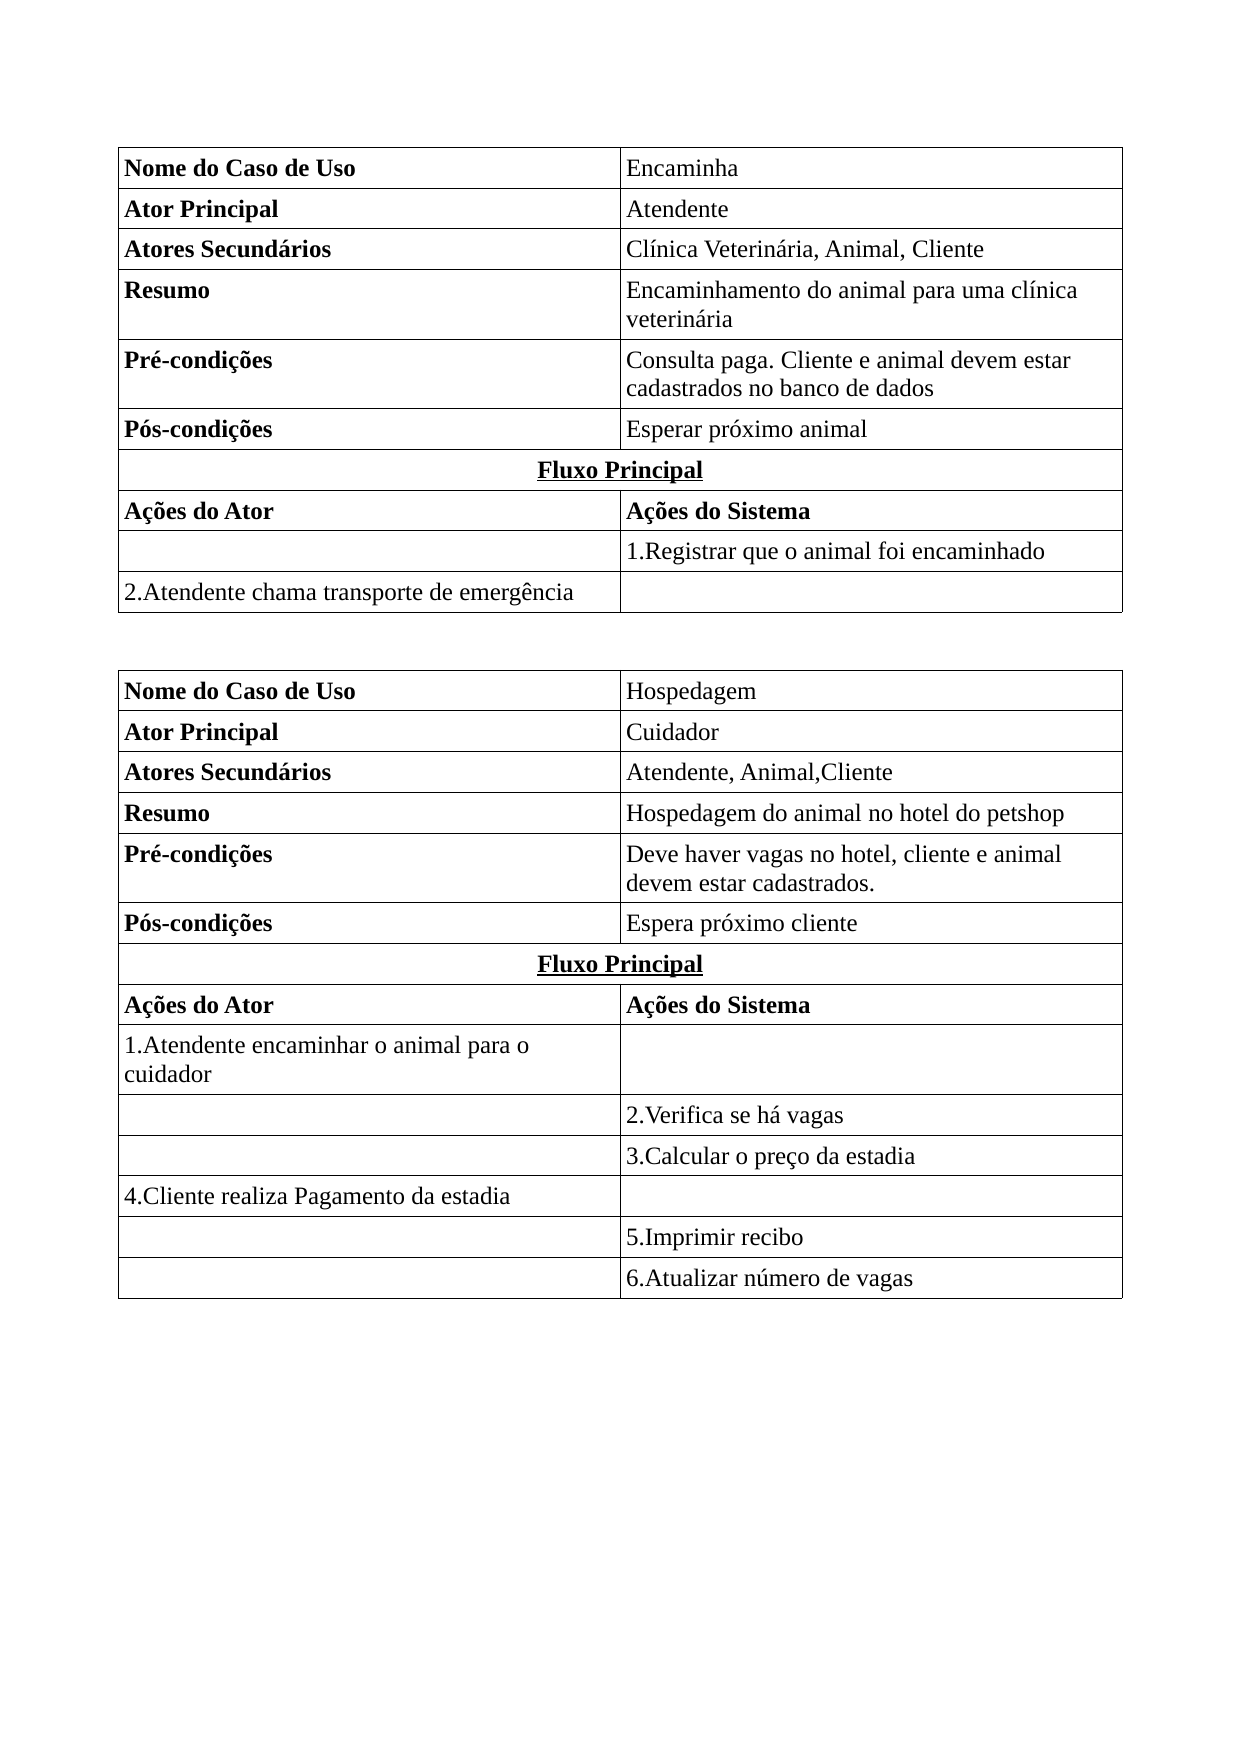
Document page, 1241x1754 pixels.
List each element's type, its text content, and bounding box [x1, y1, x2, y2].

table_cell Atores Secundários [119, 229, 620, 269]
table_header Nome do Caso de Uso [119, 148, 620, 188]
table_cell [119, 531, 620, 571]
table_cell Atendente, Animal,Cliente [621, 752, 1122, 792]
table_cell Encaminhamento do animal para uma clínica veterinária [621, 270, 1122, 338]
table_cell 2.Atendente chama transporte de emergência [119, 572, 620, 612]
table_cell Consulta paga. Cliente e animal devem estar cadastrados no banco de dados [621, 340, 1122, 408]
table_cell [119, 1217, 620, 1257]
table_cell [621, 1025, 1122, 1094]
table_cell Resumo [119, 793, 620, 833]
table_cell 5.Imprimir recibo [621, 1217, 1122, 1257]
table_cell Atores Secundários [119, 752, 620, 792]
table_cell Ator Principal [119, 189, 620, 228]
table_cell Ações do Sistema [621, 491, 1122, 530]
table_cell Resumo [119, 270, 620, 338]
table_cell Hospedagem do animal no hotel do petshop [621, 793, 1122, 833]
table_cell Pós-condições [119, 903, 620, 943]
table_header Hospedagem [621, 671, 1122, 710]
table_cell Atendente [621, 189, 1122, 228]
table_cell [119, 1095, 620, 1134]
table_cell Pós-condições [119, 409, 620, 449]
table_cell Cuidador [621, 711, 1122, 751]
table_cell Ações do Ator [119, 985, 620, 1024]
table_cell [621, 1176, 1122, 1216]
table_cell Esperar próximo animal [621, 409, 1122, 449]
table_cell Fluxo Principal [119, 450, 1122, 489]
table_cell [119, 1258, 620, 1297]
table_header Encaminha [621, 148, 1122, 188]
table_cell 4.Cliente realiza Pagamento da estadia [119, 1176, 620, 1216]
table_cell [119, 1136, 620, 1175]
table_cell 3.Calcular o preço da estadia [621, 1136, 1122, 1175]
table_cell Ações do Sistema [621, 985, 1122, 1024]
table_cell Pré-condições [119, 834, 620, 902]
table_cell Ator Principal [119, 711, 620, 751]
table_cell Pré-condições [119, 340, 620, 408]
table_cell Ações do Ator [119, 491, 620, 530]
table_cell Fluxo Principal [119, 944, 1122, 983]
table_cell 2.Verifica se há vagas [621, 1095, 1122, 1134]
table_header Nome do Caso de Uso [119, 671, 620, 710]
table_cell 1.Registrar que o animal foi encaminhado [621, 531, 1122, 571]
table_cell Clínica Veterinária, Animal, Cliente [621, 229, 1122, 269]
table_cell 1.Atendente encaminhar o animal para o cuidador [119, 1025, 620, 1094]
table_cell Deve haver vagas no hotel, cliente e animal devem estar cadastrados. [621, 834, 1122, 902]
table_cell 6.Atualizar número de vagas [621, 1258, 1122, 1297]
table_cell Espera próximo cliente [621, 903, 1122, 943]
table_cell [621, 572, 1122, 612]
